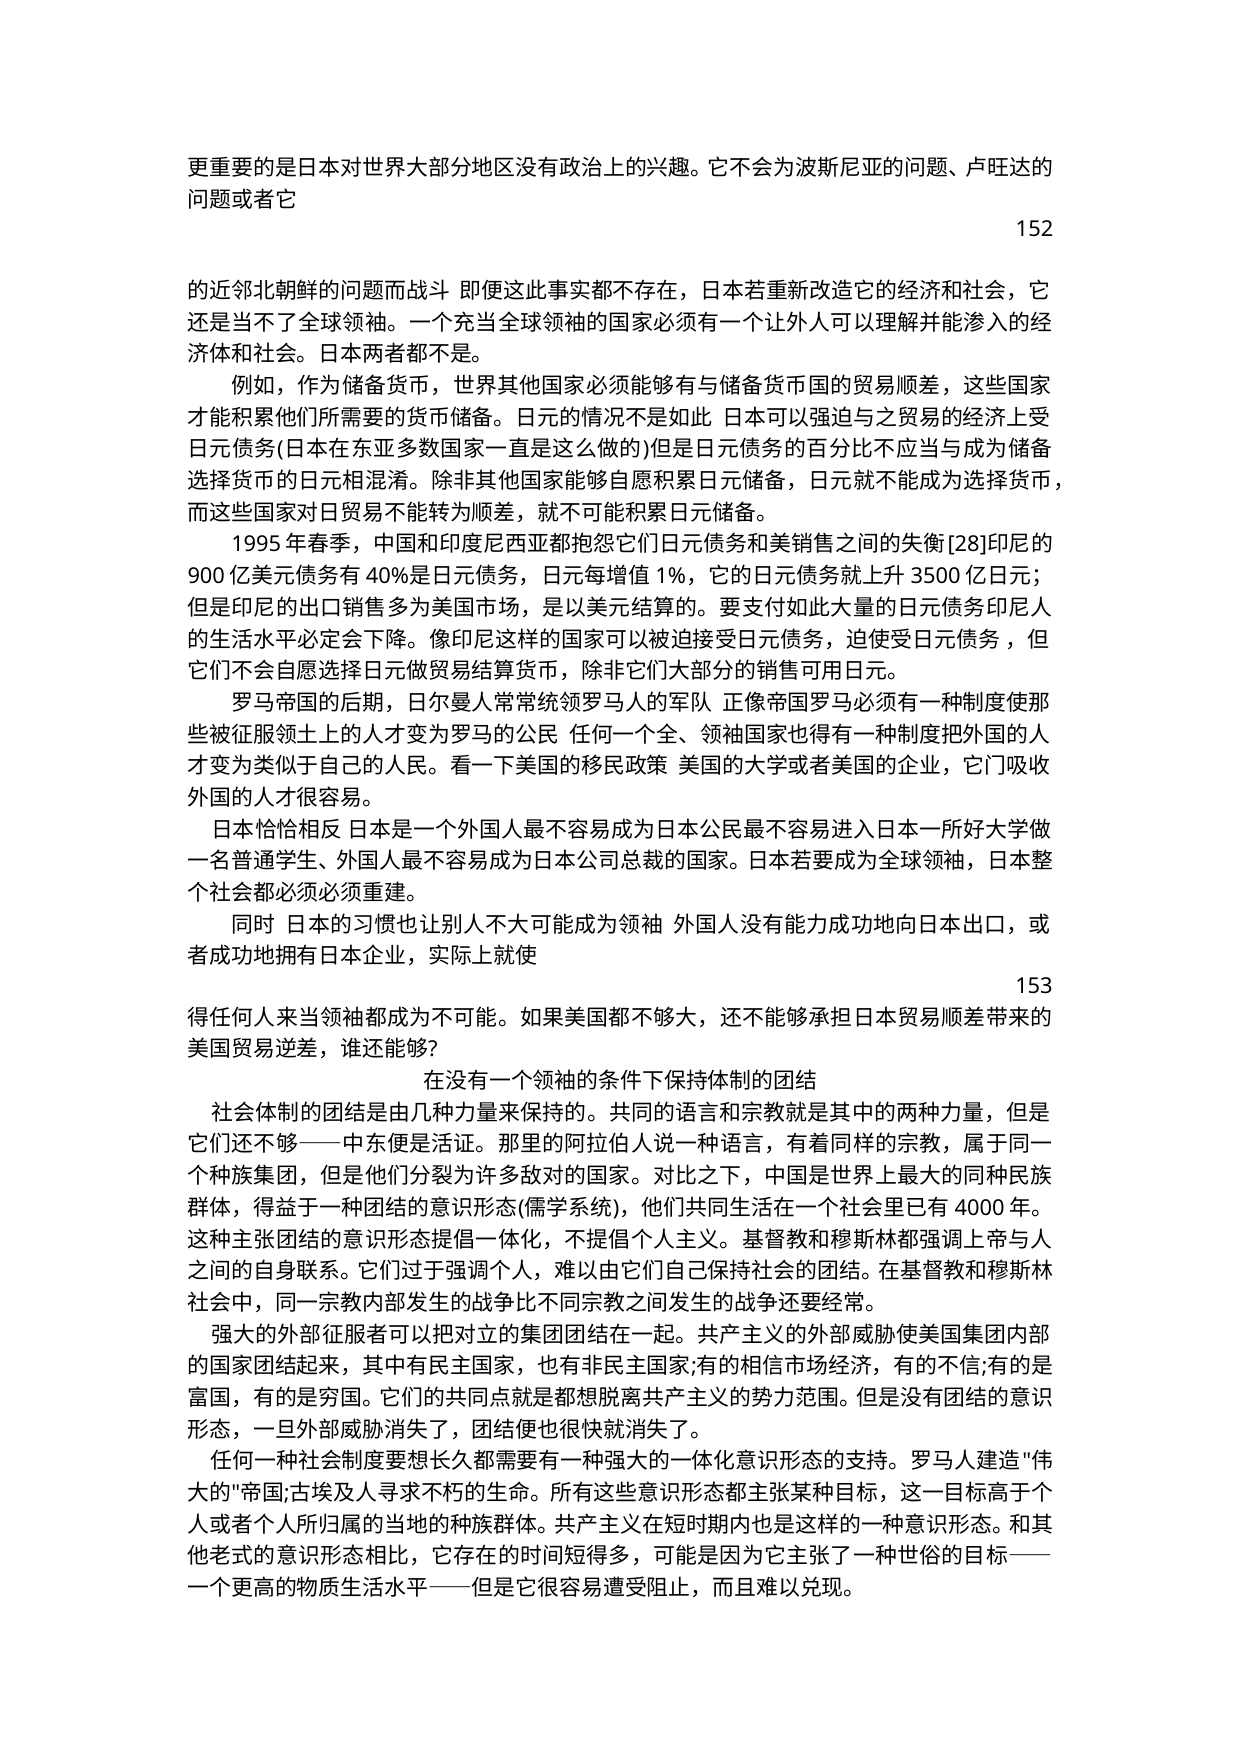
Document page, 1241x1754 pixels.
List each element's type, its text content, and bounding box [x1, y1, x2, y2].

text 罗马帝国的后期，日尔曼人常常统领罗马人的军队 正像帝国罗马必须有一种制度使那些被征服领土上的人才变为罗马的公民 任何一个全、领袖国家也得有一种制度把外国的人才变为类似于自己的人民。看一下美国的移民政策 美国的大学或者美国的企业，它门吸收外国的人才很容易。 [187, 685, 1053, 812]
text 强大的外部征服者可以把对立的集团团结在一起。共产主义的外部威胁使美国集团内部的国家团结起来，其中有民主国家，也有非民主国家;有的相信市场经济，有的不信;有的是富国，有的是穷国。它们的共同点就是都想脱离共产主义的势力范围。但是没有团结的意识形态，一旦外部威胁消失了，团结便也很快就消失了。 [187, 1317, 1053, 1443]
text 社会体制的团结是由几种力量来保持的。共同的语言和宗教就是其中的两种力量，但是它们还不够——中东便是活证。那里的阿拉伯人说一种语言，有着同样的宗教，属于同一个种族集团，但是他们分裂为许多敌对的国家。对比之下，中国是世界上最大的同种民族群体，得益于一种团结的意识形态(儒学系统)，他们共同生活在一个社会里已有4000年。这种主张团结的意识形态提倡一体化，不提倡个人主义。基督教和穆斯林都强调上帝与人之间的自身联系。它们过于强调个人，难以由它们自己保持社会的团结。在基督教和穆斯林社会中，同一宗教内部发生的战争比不同宗教之间发生的战争还要经常。 [187, 1095, 1053, 1317]
text 153 [187, 970, 1053, 1000]
text 得任何人来当领袖都成为不可能。如果美国都不够大，还不能够承担日本贸易顺差带来的美国贸易逆差，谁还能够? [187, 1000, 1053, 1063]
text 的近邻北朝鲜的问题而战斗 即便这此事实都不存在，日本若重新改造它的经济和社会，它还是当不了全球领袖。一个充当全球领袖的国家必须有一个让外人可以理解并能渗入的经济体和社会。日本两者都不是。 [187, 273, 1053, 368]
text 日本恰恰相反 日本是一个外国人最不容易成为日本公民最不容易进入日本一所好大学做一名普通学生、外国人最不容易成为日本公司总裁的国家。日本若要成为全球领袖，日本整个社会都必须必须重建。 [187, 812, 1053, 907]
text 同时 日本的习惯也让别人不大可能成为领袖 外国人没有能力成功地向日本出口，或者成功地拥有日本企业，实际上就使 [187, 907, 1053, 970]
text 1995年春季，中国和印度尼西亚都抱怨它们日元债务和美销售之间的失衡[28]印尼的900亿美元债务有40%是日元债务，日元每增值1%，它的日元债务就上升3500亿日元；但是印尼的出口销售多为美国市场，是以美元结算的。要支付如此大量的日元债务印尼人的生活水平必定会下降。像印尼这样的国家可以被迫接受日元债务，迫使受日元债务 ，但它们不会自愿选择日元做贸易结算货币，除非它们大部分的销售可用日元。 [187, 526, 1053, 685]
text 更重要的是日本对世界大部分地区没有政治上的兴趣。它不会为波斯尼亚的问题、卢旺达的问题或者它 [187, 150, 1053, 213]
text 例如，作为储备货币，世界其他国家必须能够有与储备货币国的贸易顺差，这些国家才能积累他们所需要的货币储备。日元的情况不是如此 日本可以强迫与之贸易的经济上受日元债务(日本在东亚多数国家一直是这么做的)但是日元债务的百分比不应当与成为储备选择货币的日元相混淆。除非其他国家能够自愿积累日元储备，日元就不能成为选择货币，而这些国家对日贸易不能转为顺差，就不可能积累日元储备。 [187, 368, 1053, 526]
text 在没有一个领袖的条件下保持体制的团结 [187, 1063, 1053, 1095]
text 152 [187, 213, 1053, 243]
text 任何一种社会制度要想长久都需要有一种强大的一体化意识形态的支持。罗马人建造"伟大的"帝国;古埃及人寻求不朽的生命。所有这些意识形态都主张某种目标，这一目标高于个人或者个人所归属的当地的种族群体。共产主义在短时期内也是这样的一种意识形态。和其他老式的意识形态相比，它存在的时间短得多，可能是因为它主张了一种世俗的目标——一个更高的物质生活水平——但是它很容易遭受阻止，而且难以兑现。 [187, 1443, 1053, 1602]
